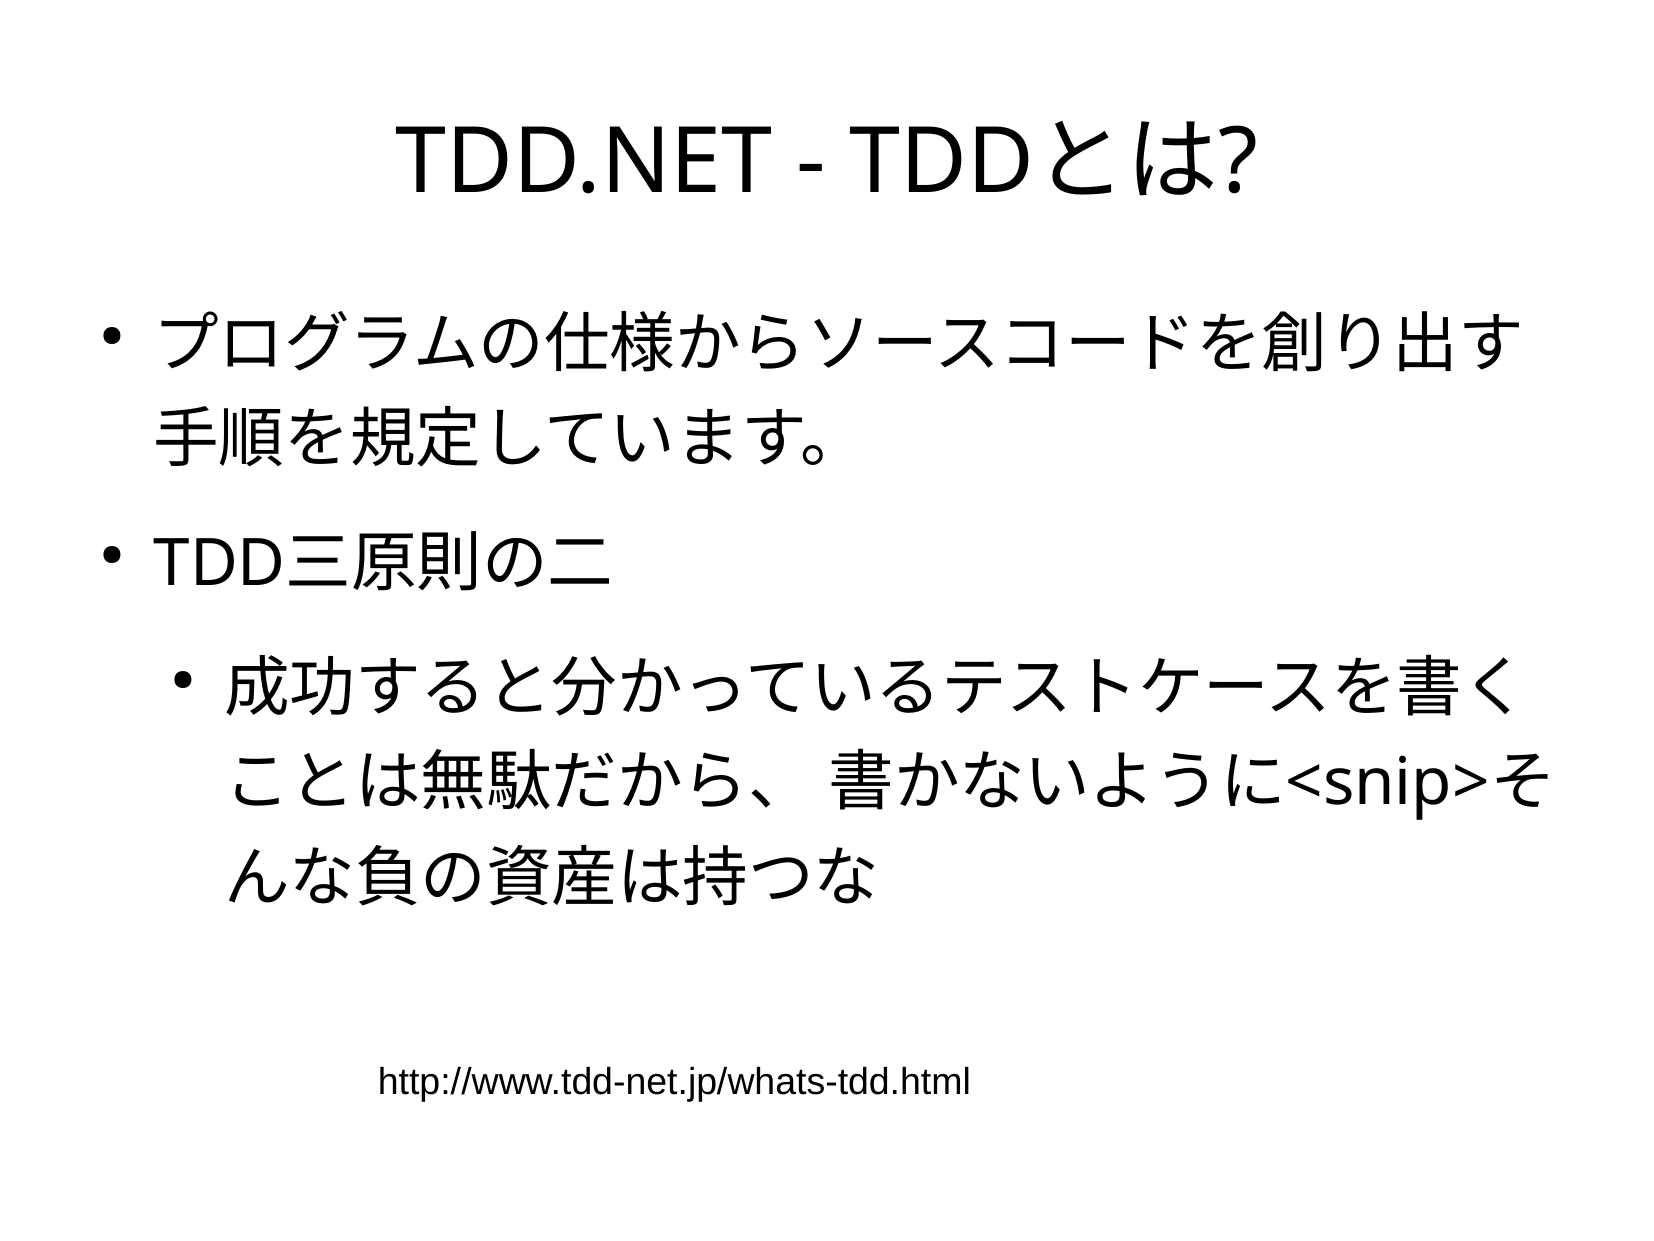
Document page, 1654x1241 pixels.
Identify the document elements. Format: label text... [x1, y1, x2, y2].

text_box http://www.tdd-net.jp/whats-tdd.html [378, 1060, 1377, 1103]
list プログラムの仕様からソースコードを創り出す手順を規定しています。 TDD三原則の二 成功すると分かっているテストケースを書くことは無駄だから、 書かないように<snip>そんな負の資産は持つな [82, 290, 1571, 1109]
title TDD.NET - TDDとは? [82, 49, 1571, 257]
